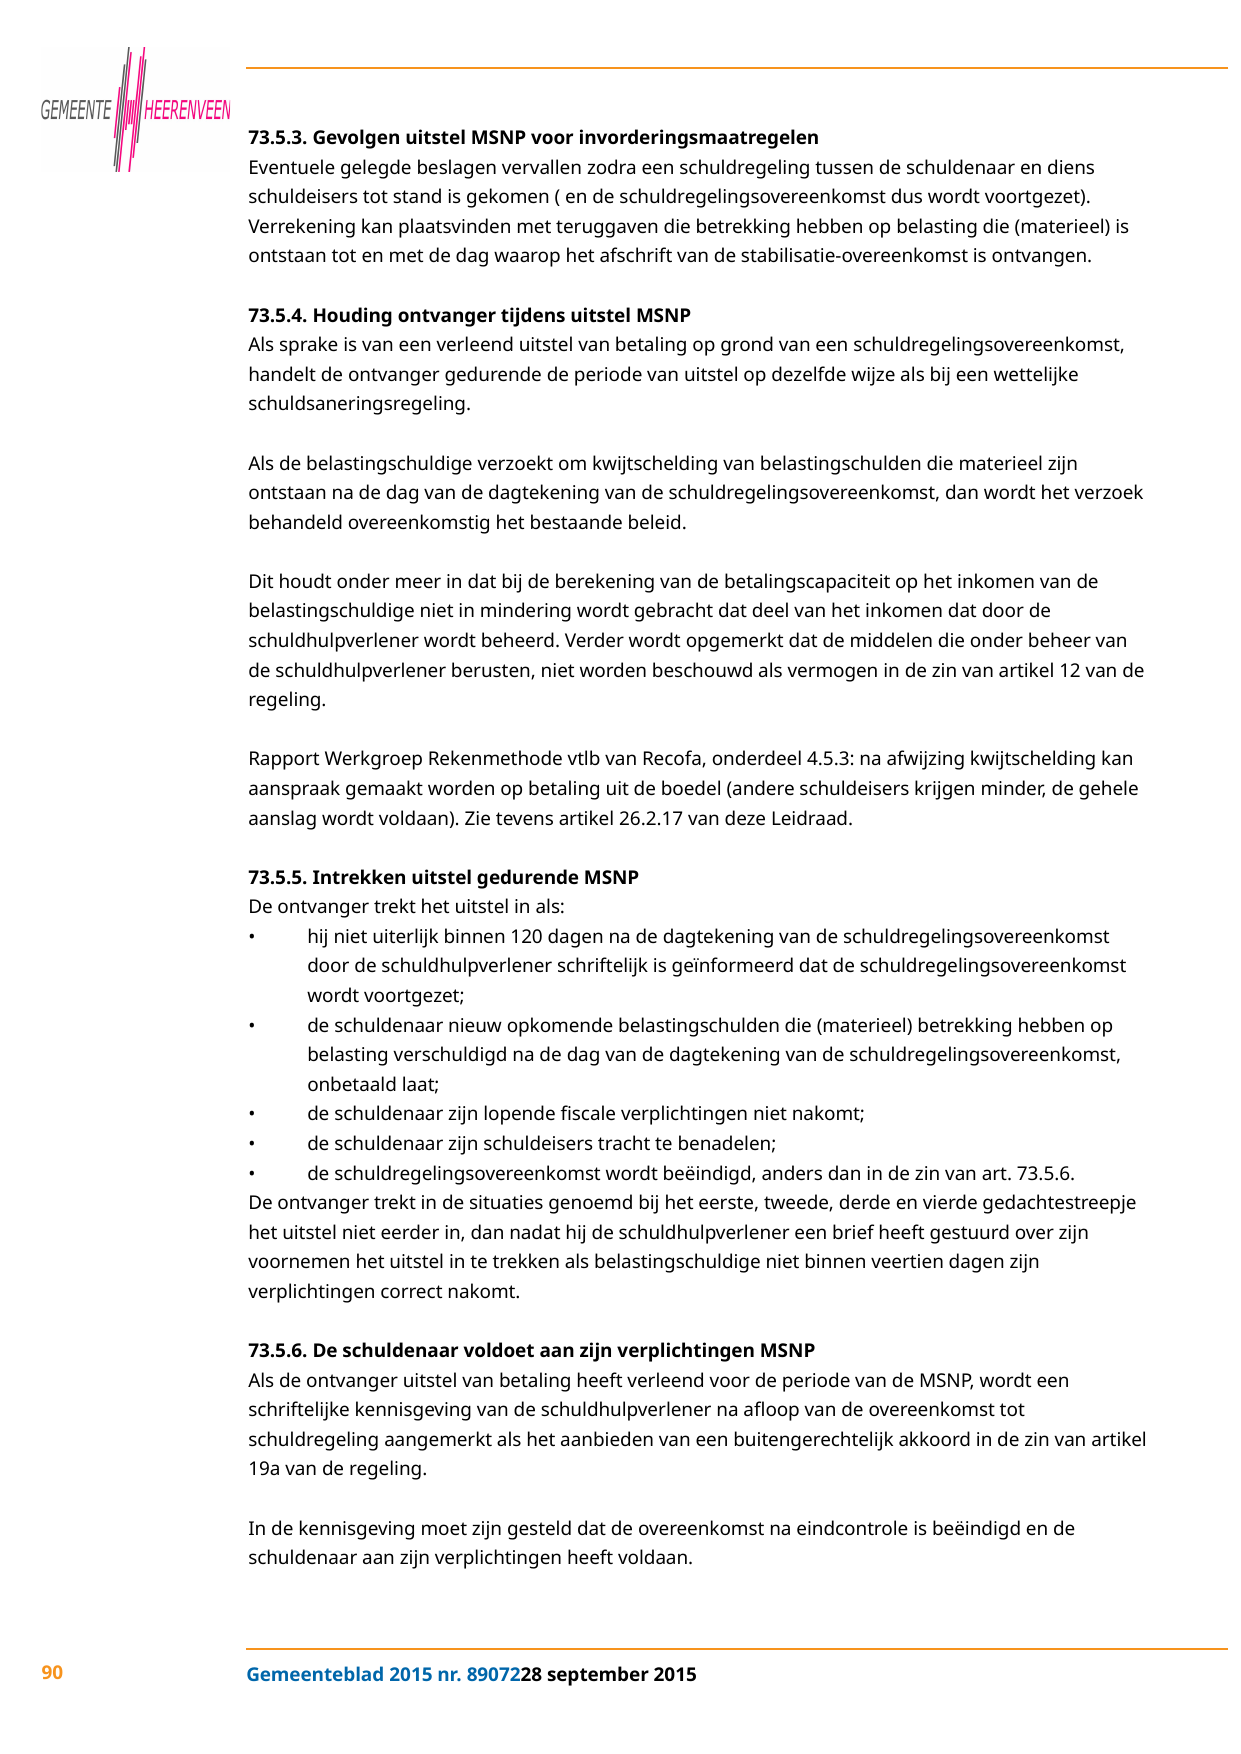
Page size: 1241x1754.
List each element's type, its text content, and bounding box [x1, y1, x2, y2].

text Dit houdt onder meer in dat bij de berekening van de betalingscapaciteit op het inkomen van de belastingschuldige niet in mindering wordt gebracht dat deel van het inkomen dat door de schuldhulpverlener wordt beheerd. Verder wordt opgemerkt dat de middelen die onder beheer van de schuldhulpverlener berusten, niet worden beschouwd als vermogen in de zin van artikel 12 van de regeling. [248, 568, 1152, 712]
list de schuldenaar zijn schuldeisers tracht te benadelen; [248, 1130, 1152, 1156]
text Eventuele gelegde beslagen vervallen zodra een schuldregeling tussen de schuldenaar en diens schuldeisers tot stand is gekomen ( en de schuldregelingsovereenkomst dus wordt voortgezet). Verrekening kan plaatsvinden met teruggaven die betrekking hebben op belasting die (materieel) is ontstaan tot en met de dag waarop het afschrift van de stabilisatie-overeenkomst is ontvangen. [248, 154, 1152, 268]
list hij niet uiterlijk binnen 120 dagen na de dagtekening van de schuldregelingsovereenkomst door de schuldhulpverlener schriftelijk is geïnformeerd dat de schuldregelingsovereenkomst wordt voortgezet; [248, 923, 1152, 1008]
text De ontvanger trekt het uitstel in als: [248, 893, 1152, 919]
picture [41, 47, 231, 172]
list de schuldenaar nieuw opkomende belastingschulden die (materieel) betrekking hebben op belasting verschuldigd na de dag van de dagtekening van de schuldregelingsovereenkomst, onbetaald laat; [248, 1012, 1152, 1097]
list de schuldregelingsovereenkomst wordt beëindigd, anders dan in de zin van art. 73.5.6. [248, 1160, 1152, 1186]
text 73.5.4. Houding ontvanger tijdens uitstel MSNP [248, 302, 1152, 328]
text Als sprake is van een verleend uitstel van betaling op grond van een schuldregelingsovereenkomst, handelt de ontvanger gedurende de periode van uitstel op dezelfde wijze als bij een wettelijke schuldsaneringsregeling. [248, 331, 1152, 416]
text 73.5.5. Intrekken uitstel gedurende MSNP [248, 864, 1152, 890]
text 73.5.6. De schuldenaar voldoet aan zijn verplichtingen MSNP [248, 1337, 1152, 1363]
text Als de belastingschuldige verzoekt om kwijtschelding van belastingschulden die materieel zijn ontstaan na de dag van de dagtekening van de schuldregelingsovereenkomst, dan wordt het verzoek behandeld overeenkomstig het bestaande beleid. [248, 450, 1152, 535]
list de schuldenaar zijn lopende fiscale verplichtingen niet nakomt; [248, 1101, 1152, 1126]
text De ontvanger trekt in de situaties genoemd bij het eerste, tweede, derde en vierde gedachtestreepje het uitstel niet eerder in, dan nadat hij de schuldhulpverlener een brief heeft gestuurd over zijn voornemen het uitstel in te trekken als belastingschuldige niet binnen veertien dagen zijn verplichtingen correct nakomt. [248, 1189, 1152, 1304]
text Rapport Werkgroep Rekenmethode vtlb van Recofa, onderdeel 4.5.3: na afwijzing kwijtschelding kan aanspraak gemaakt worden op betaling uit de boedel (andere schuldeisers krijgen minder, de gehele aanslag wordt voldaan). Zie tevens artikel 26.2.17 van deze Leidraad. [248, 746, 1152, 831]
text 73.5.3. Gevolgen uitstel MSNP voor invorderingsmaatregelen [248, 124, 1152, 150]
text Als de ontvanger uitstel van betaling heeft verleend voor de periode van de MSNP, wordt een schriftelijke kennisgeving van de schuldhulpverlener na afloop van de overeenkomst tot schuldregeling aangemerkt als het aanbieden van een buitengerechtelijk akkoord in de zin van artikel 19a van de regeling. [248, 1367, 1152, 1481]
text In de kennisgeving moet zijn gesteld dat de overeenkomst na eindcontrole is beëindigd en de schuldenaar aan zijn verplichtingen heeft voldaan. [248, 1515, 1152, 1570]
